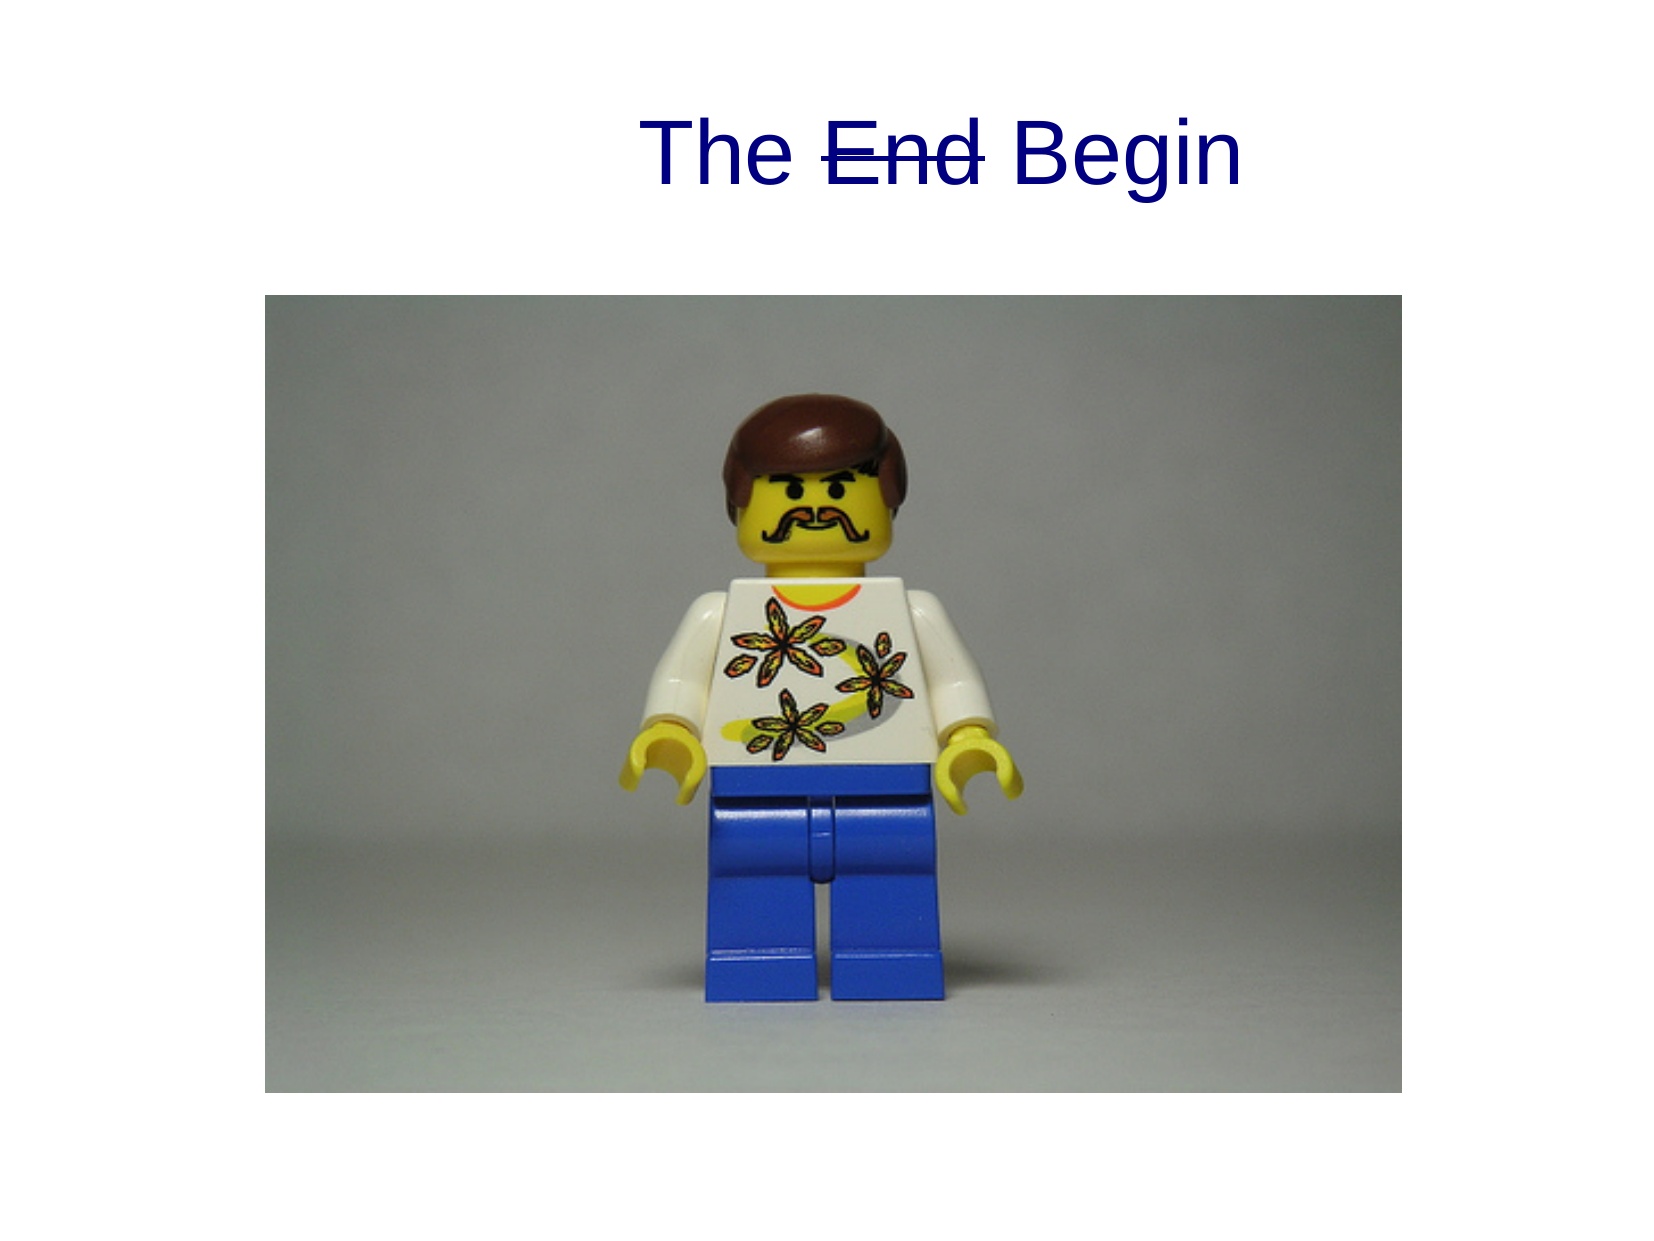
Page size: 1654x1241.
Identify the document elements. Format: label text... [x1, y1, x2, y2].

title The End Begin [82, 56, 1571, 250]
subtitle [82, 297, 1571, 1102]
picture [265, 295, 1402, 1093]
